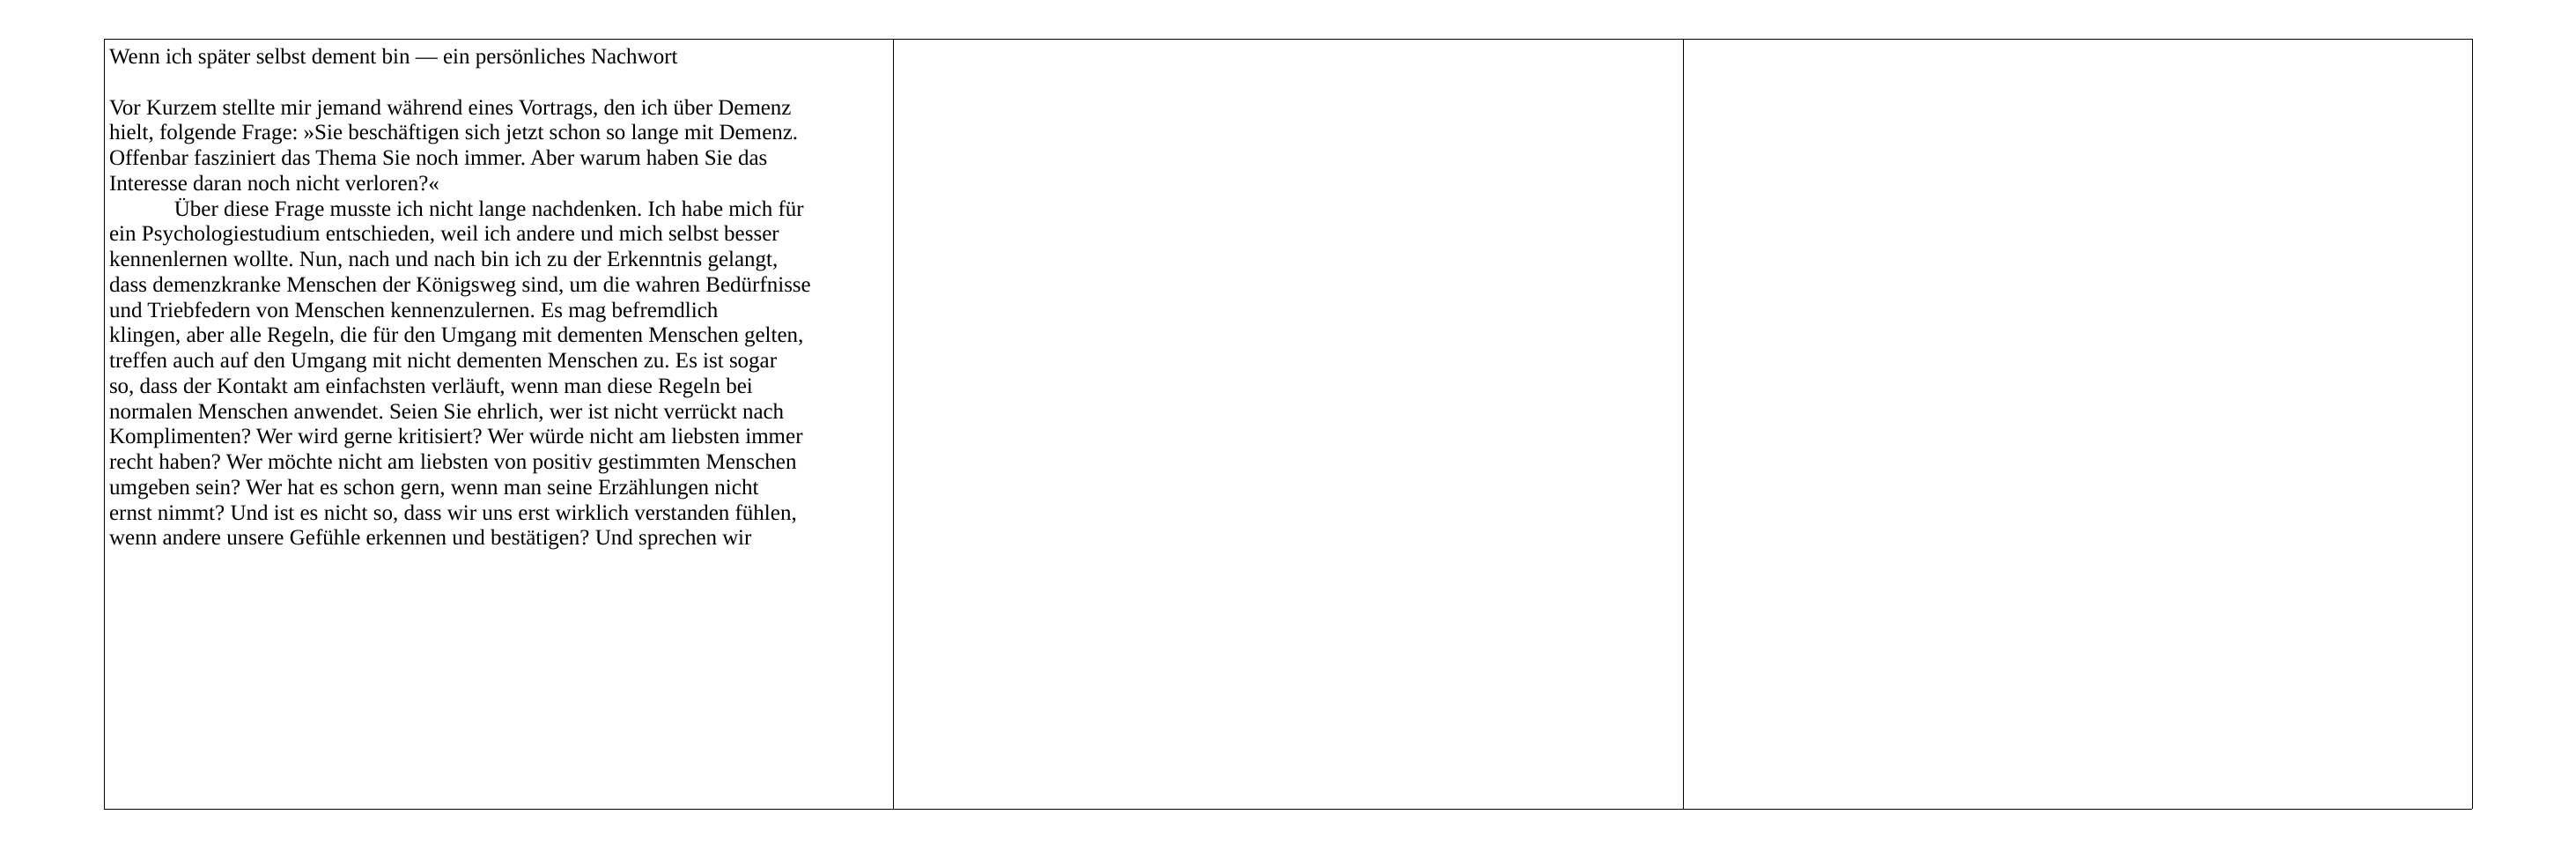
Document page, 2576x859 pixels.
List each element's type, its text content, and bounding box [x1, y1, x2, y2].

table_header Wenn ich später selbst dement bin — ein persönliches Nachwort Vor Kurzem stellte mir jemand während eines Vortrags, den ich über Demenz hielt, folgende Frage: »Sie beschäftigen sich jetzt schon so lange mit Demenz. Offenbar fasziniert das Thema Sie noch immer. Aber warum haben Sie das Interesse daran noch nicht verloren?« Über diese Frage musste ich nicht lange nachdenken. Ich habe mich für ein Psychologiestudium entschieden, weil ich andere und mich selbst besser kennenlernen wollte. Nun, nach und nach bin ich zu der Erkenntnis gelangt, dass demenzkranke Menschen der Königsweg sind, um die wahren Bedürfnisse und Triebfedern von Menschen kennenzulernen. Es mag befremdlich klingen, aber alle Regeln, die für den Umgang mit dementen Menschen gelten, treffen auch auf den Umgang mit nicht dementen Menschen zu. Es ist sogar so, dass der Kontakt am einfachsten verläuft, wenn man diese Regeln bei normalen Menschen anwendet. Seien Sie ehrlich, wer ist nicht verrückt nach Komplimenten? Wer wird gerne kritisiert? Wer würde nicht am liebsten immer recht haben? Wer möchte nicht am liebsten von positiv gestimmten Menschen umgeben sein? Wer hat es schon gern, wenn man seine Erzählungen nicht ernst nimmt? Und ist es nicht so, dass wir uns erst wirklich verstanden fühlen, wenn andere unsere Gefühle erkennen und bestätigen? Und sprechen wir [105, 40, 893, 809]
